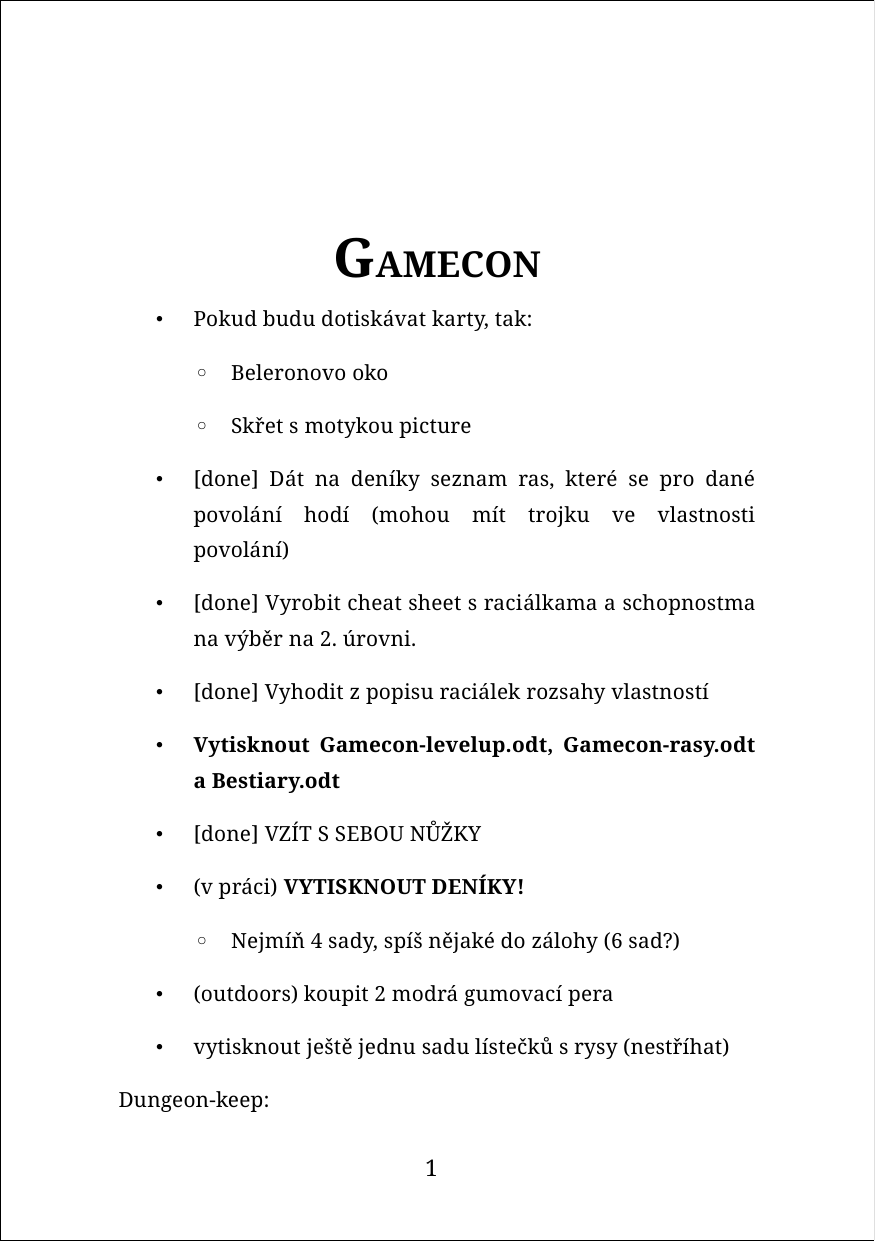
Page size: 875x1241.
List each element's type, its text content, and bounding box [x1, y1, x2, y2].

list Skřet s motykou picture [193, 411, 756, 439]
list [done] Vyhodit z popisu raciálek rozsahy vlastností [156, 677, 756, 706]
text Dungeon-keep: [118, 1085, 756, 1114]
list (outdoors) koupit 2 modrá gumovací pera [156, 979, 756, 1007]
list [done] Vyrobit cheat sheet s raciálkama a schopnostma na výběr na 2. úrovni. [156, 588, 756, 652]
list Beleronovo oko [193, 358, 756, 386]
list [done] Dát na deníky seznam ras, které se pro dané povolání hodí (mohou mít trojku ve vlastnosti povolání) [156, 464, 756, 564]
list [done] VZÍT S SEBOU NŮŽKY [156, 819, 756, 848]
list Nejmíň 4 sady, spíš nějaké do zálohy (6 sad?) [193, 926, 756, 954]
subtitle Gamecon [118, 219, 756, 293]
list vytisknout ještě jednu sadu lístečků s rysy (nestříhat) [156, 1032, 756, 1061]
list (v práci) VYTISKNOUT DENÍKY! [156, 872, 756, 901]
list Pokud budu dotiskávat karty, tak: [156, 304, 756, 333]
list Vytisknout Gamecon-levelup.odt, Gamecon-rasy.odt a Bestiary.odt [156, 731, 756, 794]
